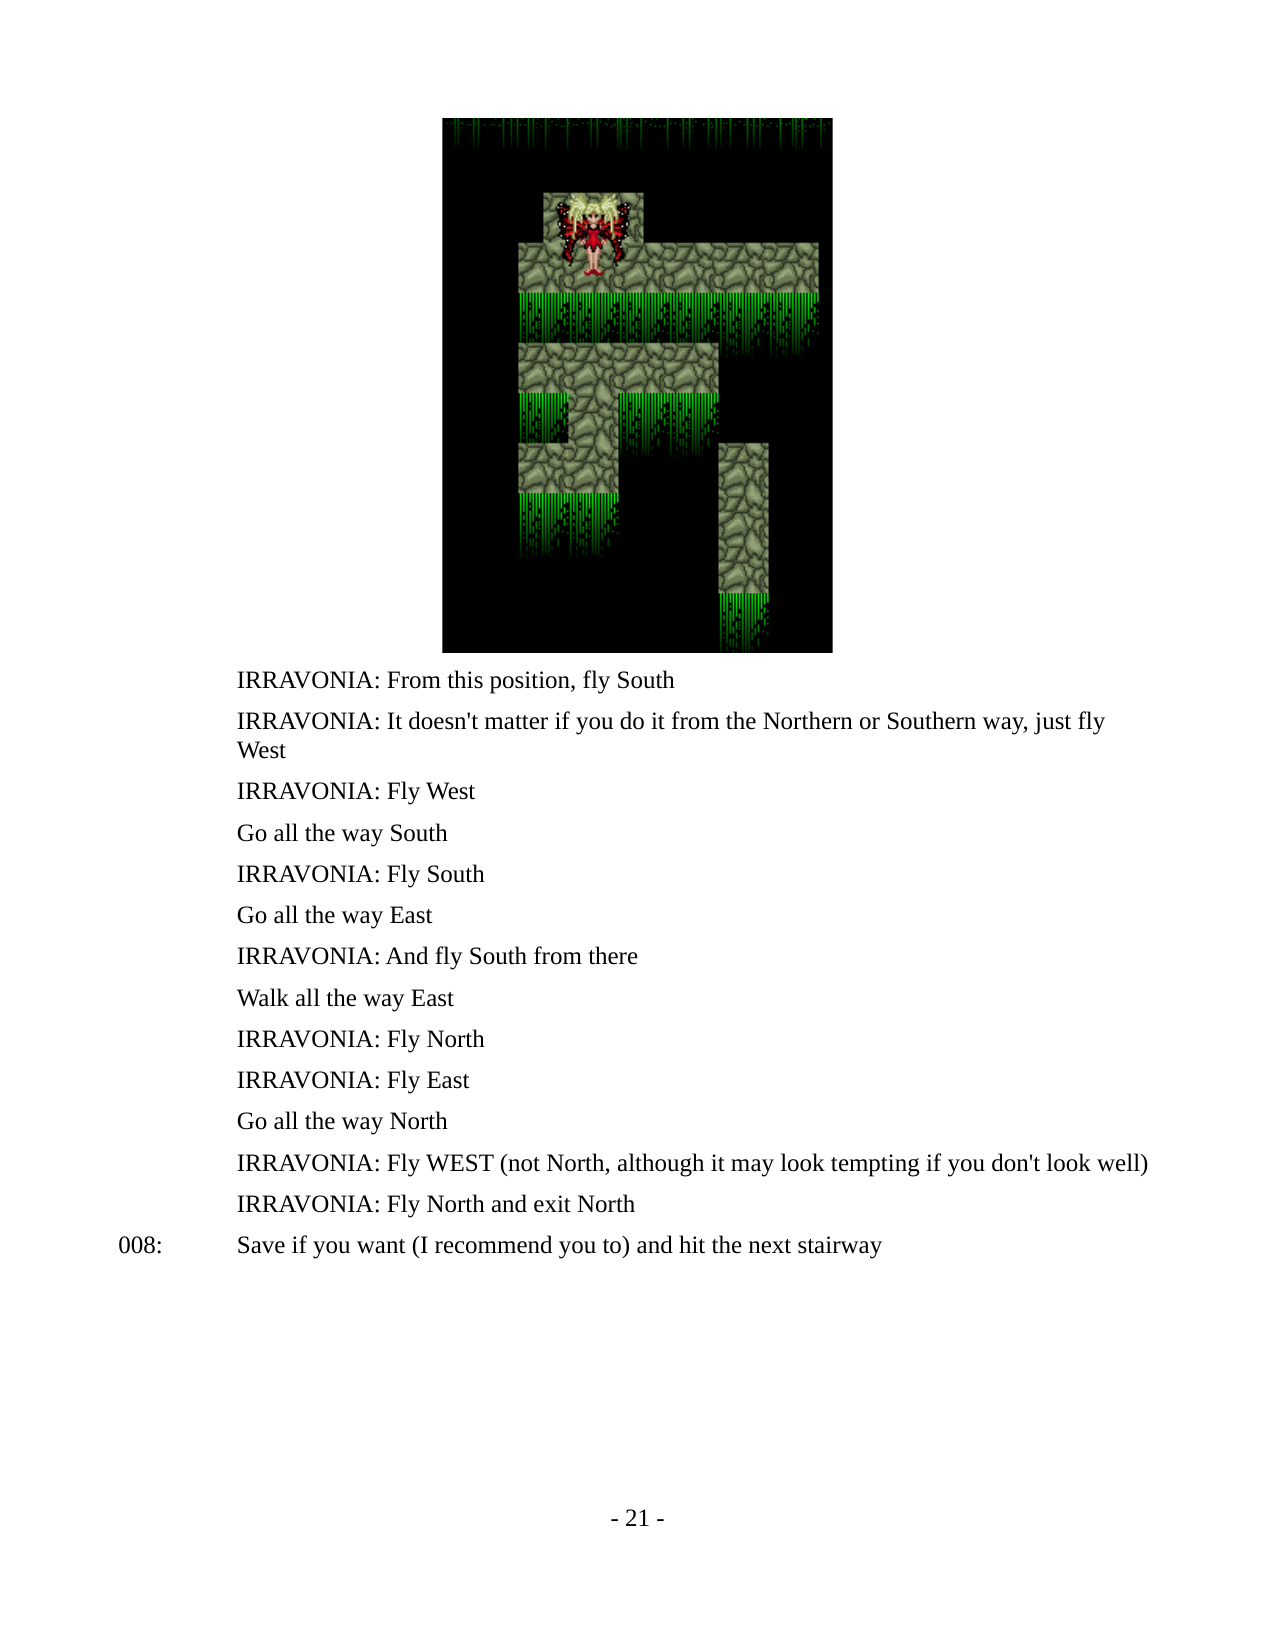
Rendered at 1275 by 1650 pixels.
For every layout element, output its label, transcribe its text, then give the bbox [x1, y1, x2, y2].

text IRRAVONIA: Fly WEST (not North, although it may look tempting if you don't look well) [118, 1148, 1157, 1176]
text IRRAVONIA: Fly South [118, 859, 1157, 888]
text IRRAVONIA: From this position, fly South [118, 665, 1157, 694]
text Walk all the way East [118, 983, 1157, 1011]
text IRRAVONIA: It doesn't matter if you do it from the Northern or Southern way, just fly West [118, 706, 1157, 764]
text 008: Save if you want (I recommend you to) and hit the next stairway [118, 1230, 1157, 1259]
text IRRAVONIA: Fly North [118, 1024, 1157, 1053]
text IRRAVONIA: Fly West [118, 776, 1157, 805]
picture [442, 118, 833, 653]
text Go all the way East [118, 900, 1157, 929]
text IRRAVONIA: And fly South from there [118, 941, 1157, 970]
text IRRAVONIA: Fly North and exit North [118, 1189, 1157, 1218]
text Go all the way South [118, 818, 1157, 846]
text IRRAVONIA: Fly East [118, 1065, 1157, 1094]
text Go all the way North [118, 1106, 1157, 1135]
